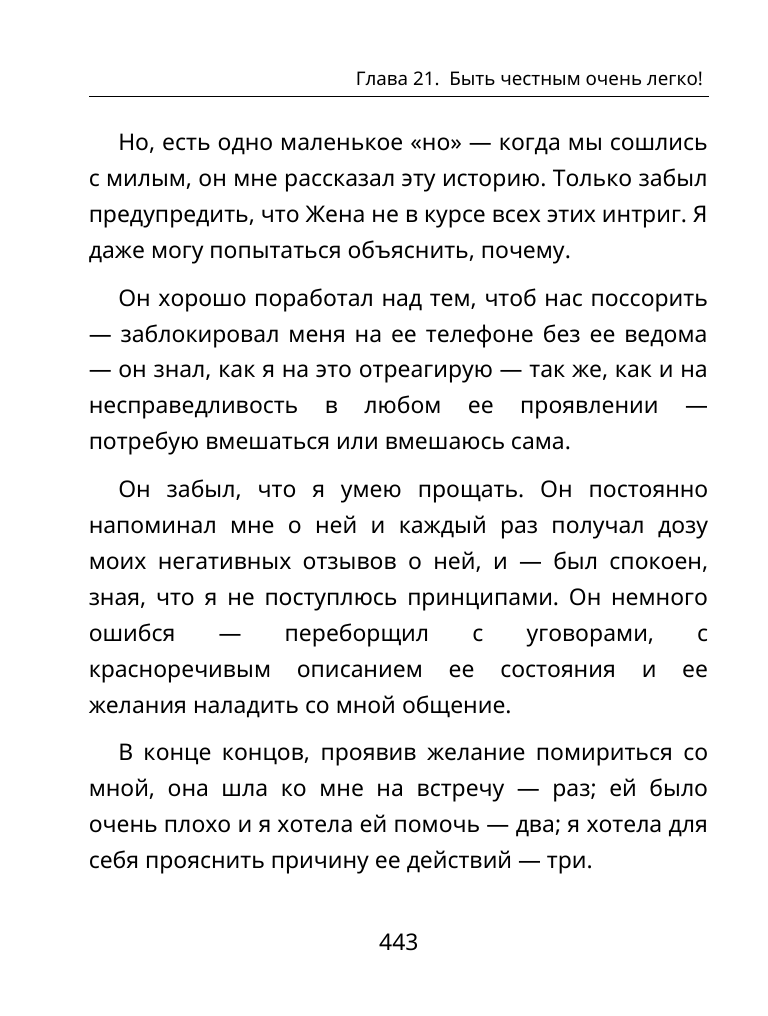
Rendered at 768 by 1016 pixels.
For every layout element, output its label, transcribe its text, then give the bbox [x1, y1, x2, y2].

text Он хорошо поработал над тем, чтоб нас поссорить — заблокировал меня на ее телефоне без ее ведома — он знал, как я на это отреагирую — так же, как и на несправедливость в любом ее проявлении — потребую вмешаться или вмешаюсь сама. [88, 282, 709, 457]
text Но, есть одно маленькое «но» — когда мы сошлись с милым, он мне рассказал эту историю. Только забыл предупредить, что Жена не в курсе всех этих интриг. Я даже могу попытаться объяснить, почему. [88, 126, 709, 265]
text В конце концов, проявив желание помириться со мной, она шла ко мне на встречу — раз; ей было очень плохо и я хотела ей помочь — два; я хотела для себя прояснить причину ее действий — три. [88, 736, 709, 875]
text Он забыл, что я умею прощать. Он постоянно напоминал мне о ней и каждый раз получал дозу моих негативных отзывов о ней, и — был спокоен, зная, что я не поступлюсь принципами. Он немного ошибся — переборщил с уговорами, с красноречивым описанием ее состояния и ее желания наладить со мной общение. [88, 473, 709, 720]
